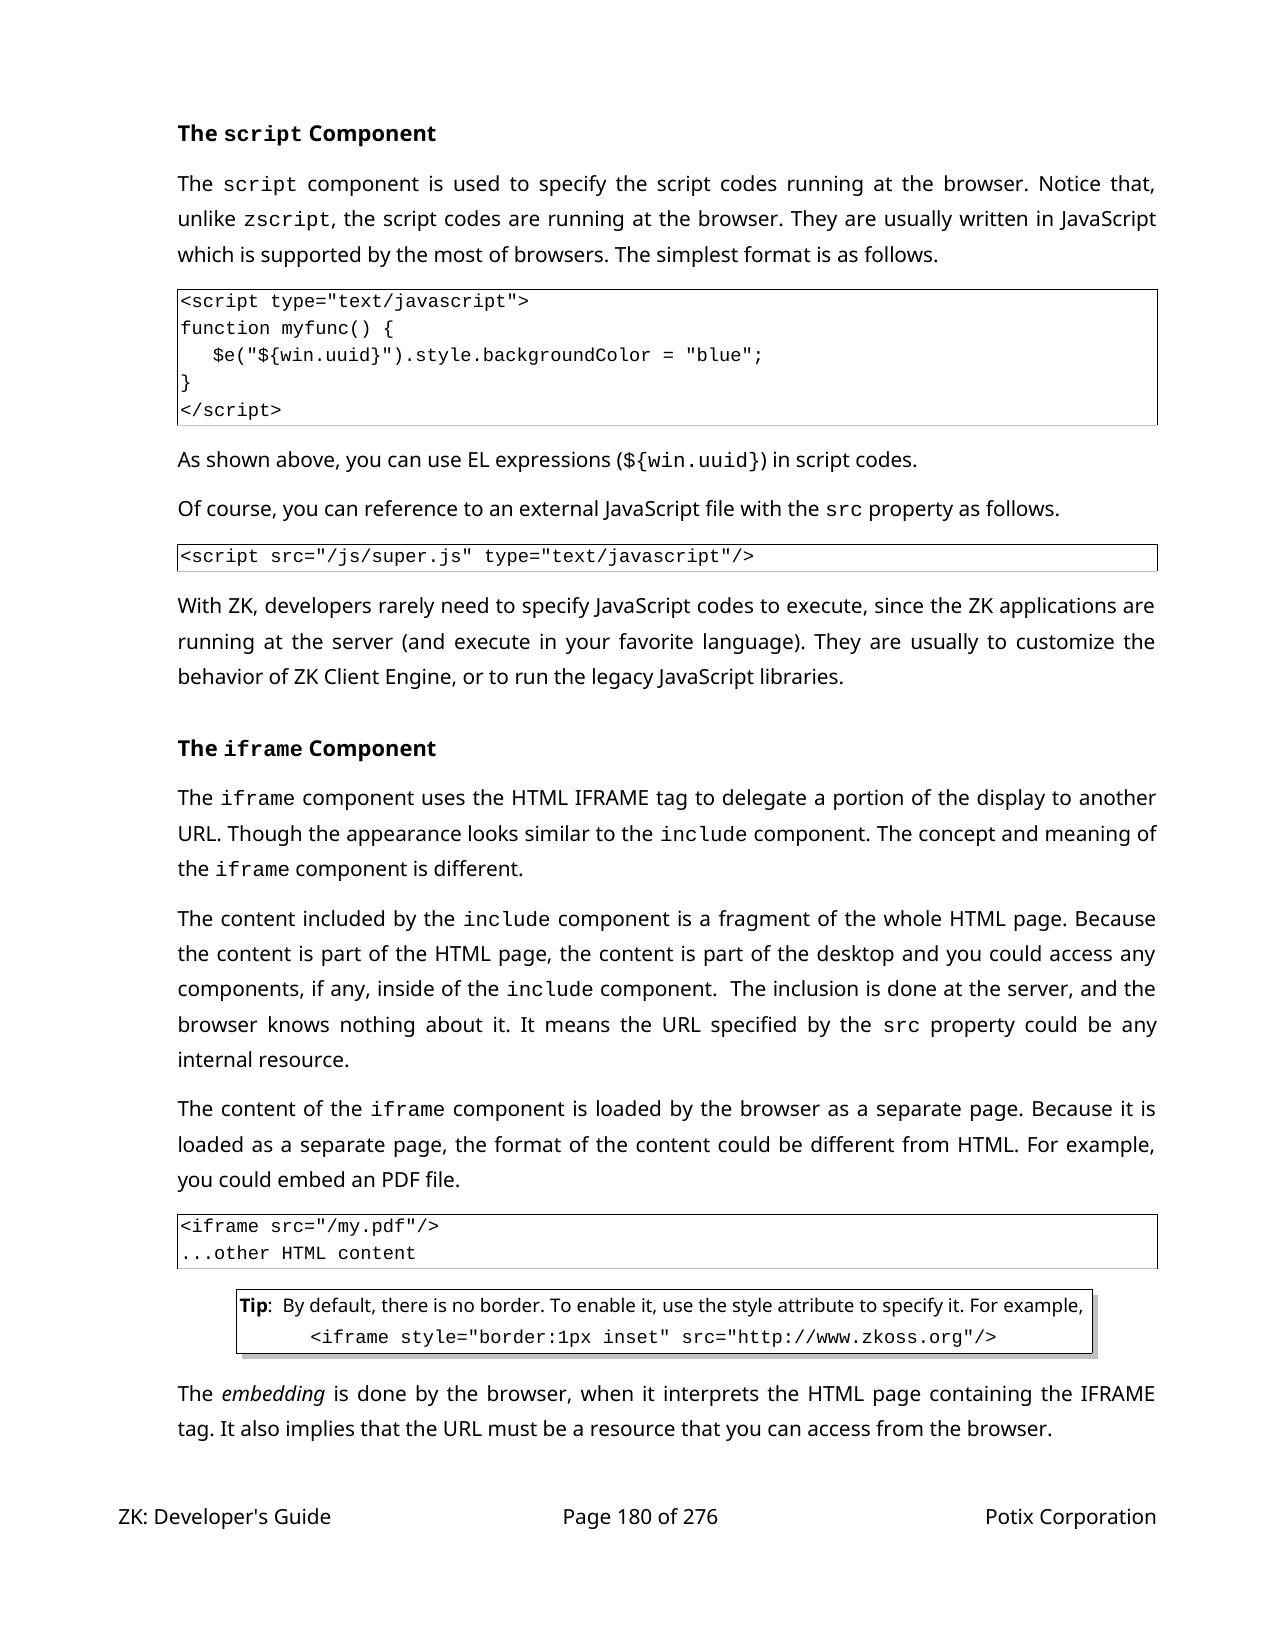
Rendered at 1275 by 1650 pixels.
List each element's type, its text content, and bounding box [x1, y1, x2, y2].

text The script component is used to specify the script codes running at the browser. Notice that, unlike zscript, the script codes are running at the browser. They are usually written in JavaScript which is supported by the most of browsers. The simplest format is as follows. [177, 169, 1157, 268]
subtitle The iframe Component [177, 733, 1157, 763]
text ...other HTML content [178, 1241, 1157, 1268]
text Tip: By default, there is no border. To enable it, use the style attribute to specify it. For example, <iframe style="border:1px inset" src="http://www.zkoss.org"/> [237, 1290, 1092, 1353]
text function myfunc() { [178, 316, 1157, 340]
text <script src="/js/super.js" type="text/javascript"/> [178, 545, 1157, 571]
text $e("${win.uuid}").style.backgroundColor = "blue"; [178, 343, 1157, 367]
text The embedding is done by the browser, when it interprets the HTML page containing the IFRAME tag. It also implies that the URL must be a resource that you can access from the browser. [177, 1379, 1157, 1443]
subtitle The script Component [177, 118, 1157, 148]
text Of course, you can reference to an external JavaScript file with the src property as follows. [177, 494, 1157, 523]
text The content included by the include component is a fragment of the whole HTML page. Because the content is part of the HTML page, the content is part of the desktop and you could access any components, if any, inside of the include component. The inclusion is done at the server, and the browser knows nothing about it. It means the URL specified by the src property could be any internal resource. [177, 904, 1157, 1074]
text <script type="text/javascript"> [178, 290, 1157, 313]
text <iframe src="/my.pdf"/> [178, 1215, 1157, 1238]
text </script> [178, 397, 1157, 425]
text With ZK, developers rarely need to specify JavaScript codes to execute, since the ZK applications are running at the server (and execute in your favorite language). They are usually to customize the behavior of ZK Client Engine, or to run the legacy JavaScript libraries. [177, 592, 1157, 690]
text As shown above, you can use EL expressions (${win.uuid}) in script codes. [177, 445, 1157, 474]
text } [178, 370, 1157, 394]
text The iframe component uses the HTML IFRAME tag to delegate a portion of the display to another URL. Though the appearance looks similar to the include component. The concept and meaning of the iframe component is different. [177, 783, 1157, 883]
text The content of the iframe component is loaded by the browser as a separate page. Because it is loaded as a separate page, the format of the content could be different from HTML. For example, you could embed an PDF file. [177, 1094, 1157, 1193]
